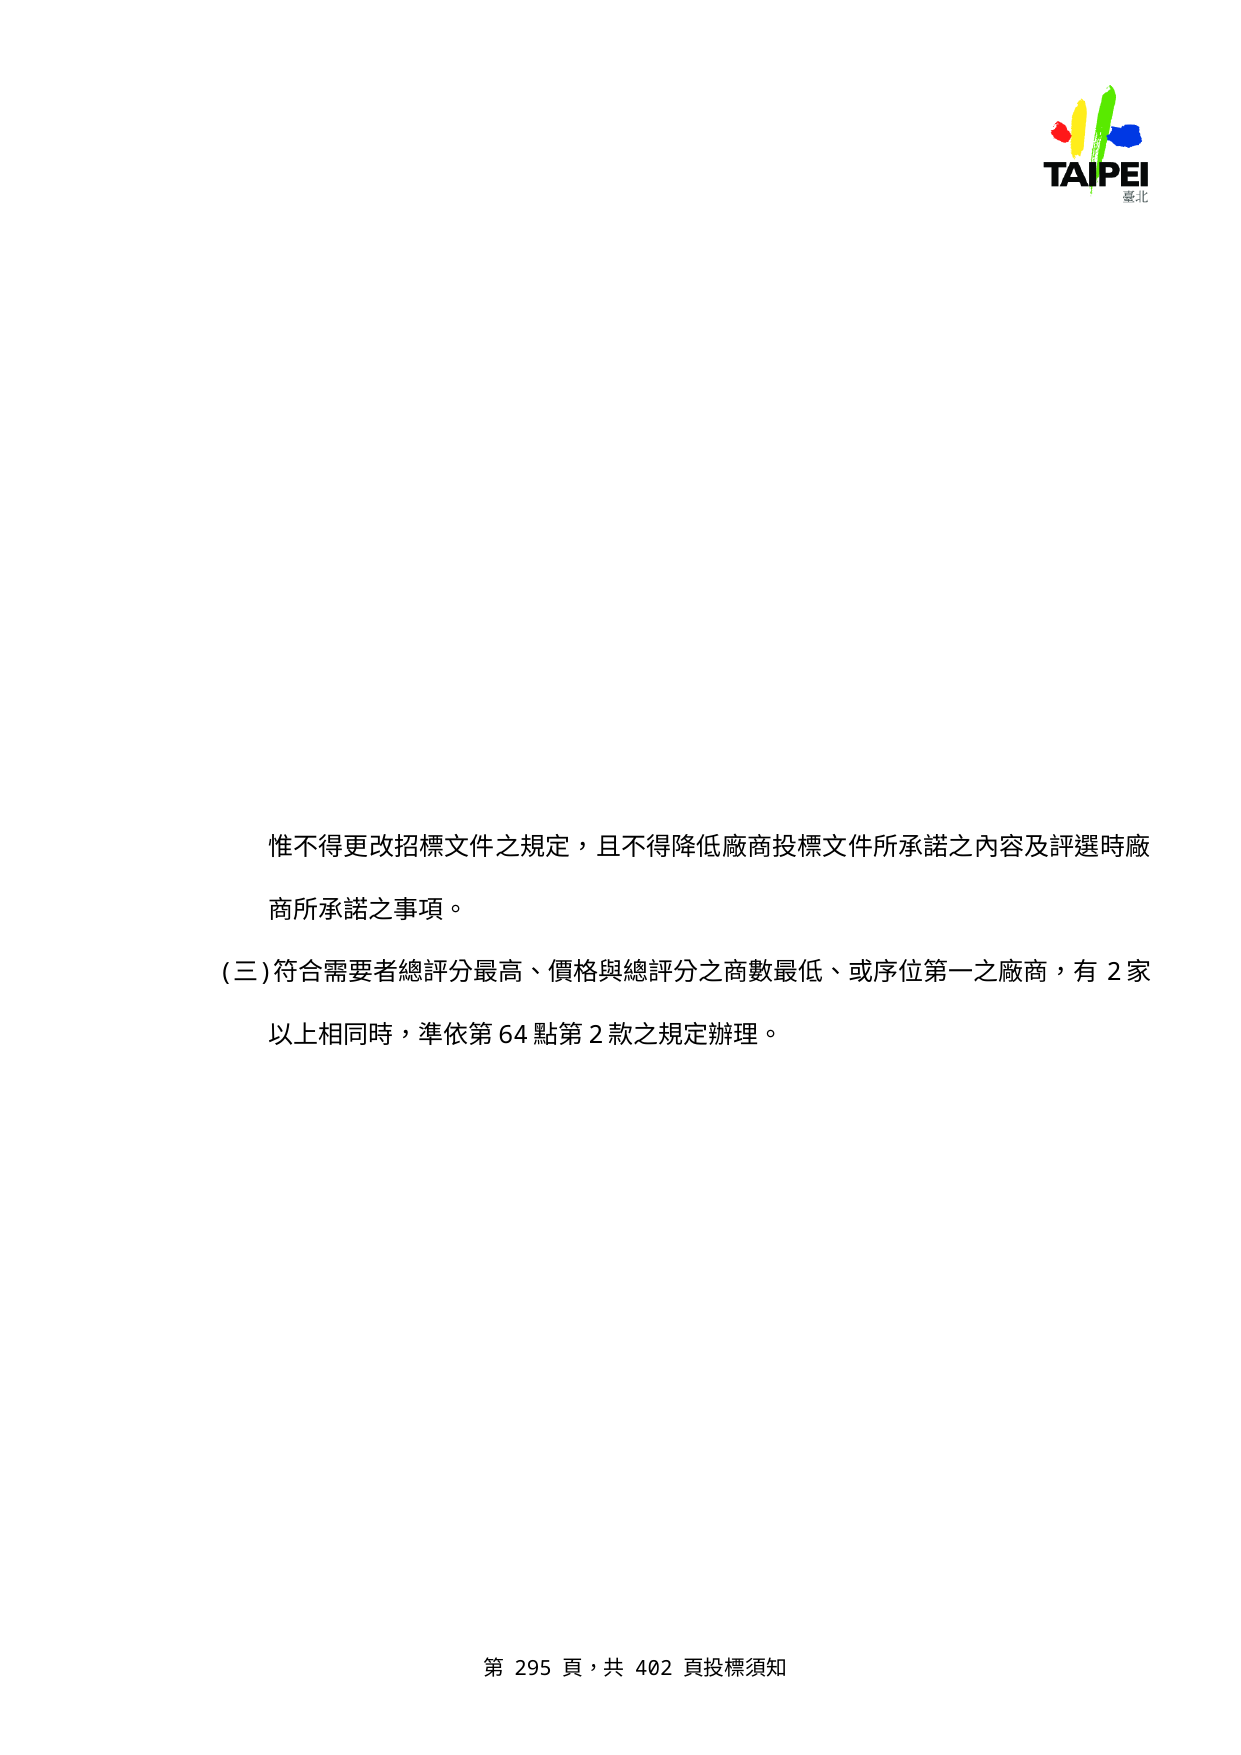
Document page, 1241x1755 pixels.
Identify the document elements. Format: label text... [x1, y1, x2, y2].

text (三)符合需要者總評分最高、價格與總評分之商數最低、或序位第一之廠商，有2家以上相同時，準依第64點第2款之規定辦理。 [218, 928, 1152, 1053]
text 惟不得更改招標文件之規定，且不得降低廠商投標文件所承諾之內容及評選時廠商所承諾之事項。 [218, 803, 1152, 928]
